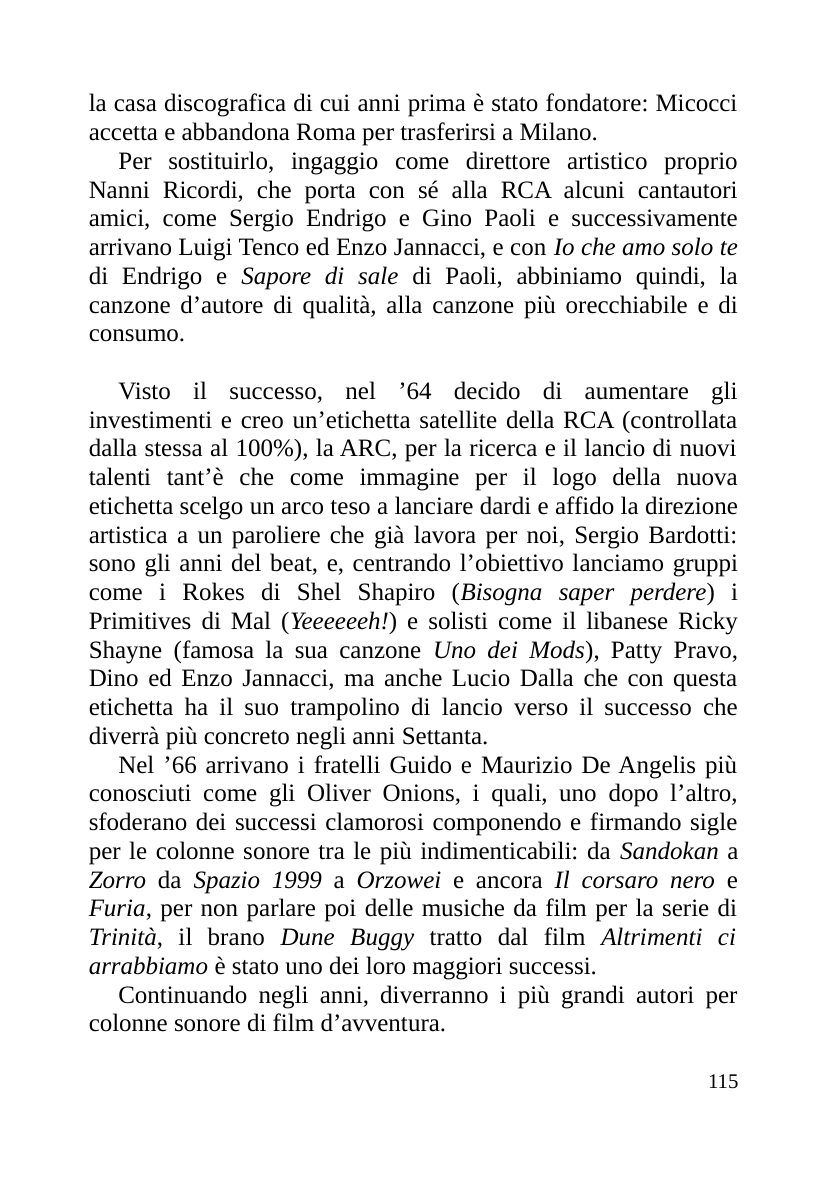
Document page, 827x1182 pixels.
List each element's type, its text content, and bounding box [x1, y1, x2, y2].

text la casa discografica di cui anni prima è stato fondatore: Micocci accetta e abbandona Roma per trasferirsi a Milano. [88, 88, 738, 146]
text Continuando negli anni, diverranno i più grandi autori per colonne sonore di film d’avventura. [88, 980, 738, 1037]
text Per sostituirlo, ingaggio come direttore artistico proprio Nanni Ricordi, che porta con sé alla RCA alcuni cantautori amici, come Sergio Endrigo e Gino Paoli e successivamente arrivano Luigi Tenco ed Enzo Jannacci, e con Io che amo solo te di Endrigo e Sapore di sale di Paoli, abbiniamo quindi, la canzone d’autore di qualità, alla canzone più orecchiabile e di consumo. [88, 146, 738, 347]
text Nel ’66 arrivano i fratelli Guido e Maurizio De Angelis più conosciuti come gli Oliver Onions, i quali, uno dopo l’altro, sfoderano dei successi clamorosi componendo e firmando sigle per le colonne sonore tra le più indimenticabili: da Sandokan a Zorro da Spazio 1999 a Orzowei e ancora Il corsaro nero e Furia, per non parlare poi delle musiche da film per la serie di Trinità, il brano Dune Buggy tratto dal film Altrimenti ci arrabbiamo è stato uno dei loro maggiori successi. [88, 750, 738, 980]
text Visto il successo, nel ’64 decido di aumentare gli investimenti e creo un’etichetta satellite della RCA (controllata dalla stessa al 100%), la ARC, per la ricerca e il lancio di nuovi talenti tant’è che come immagine per il logo della nuova etichetta scelgo un arco teso a lanciare dardi e affido la direzione artistica a un paroliere che già lavora per noi, Sergio Bardotti: sono gli anni del beat, e, centrando l’obiettivo lanciamo gruppi come i Rokes di Shel Shapiro (Bisogna saper perdere) i Primitives di Mal (Yeeeeeeh!) e solisti come il libanese Ricky Shayne (famosa la sua canzone Uno dei Mods), Patty Pravo, Dino ed Enzo Jannacci, ma anche Lucio Dalla che con questa etichetta ha il suo trampolino di lancio verso il successo che diverrà più concreto negli anni Settanta. [88, 376, 738, 750]
